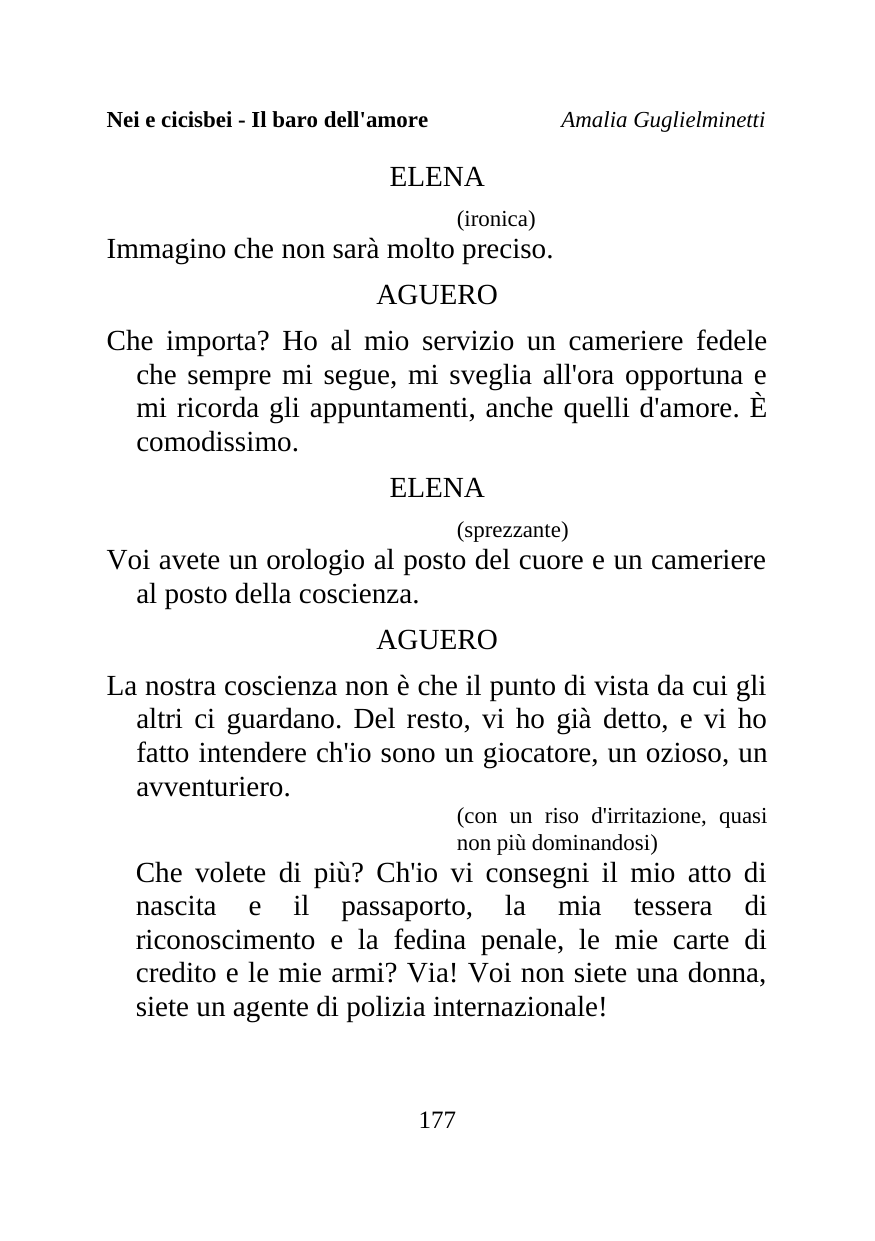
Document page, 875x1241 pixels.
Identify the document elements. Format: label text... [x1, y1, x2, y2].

text Che volete di più? Ch'io vi consegni il mio atto di nascita e il passaporto, la mia tessera di riconoscimento e la fedina penale, le mie carte di credito e le mie armi? Via! Voi non siete una donna, siete un agente di polizia internazionale! [136, 855, 768, 1023]
text La nostra coscienza non è che il punto di vista da cui gli altri ci guardano. Del resto, vi ho già detto, e vi ho fatto intendere ch'io sono un giocatore, un ozioso, un avventuriero. [106, 668, 768, 802]
text AGUERO [106, 622, 768, 656]
text Voi avete un orologio al posto del cuore e un cameriere al posto della coscienza. [106, 542, 768, 609]
text Immagino che non sarà molto preciso. [106, 231, 768, 265]
text AGUERO [106, 277, 768, 311]
text Che importa? Ho al mio servizio un cameriere fedele che sempre mi segue, mi sveglia all'ora opportuna e mi ricorda gli appuntamenti, anche quelli d'amore. È comodissimo. [106, 323, 768, 458]
text (con un riso d'irritazione, quasi non più dominandosi) [457, 802, 768, 855]
text ELENA [106, 470, 768, 504]
text (sprezzante) [457, 516, 768, 542]
text ELENA [106, 159, 768, 192]
text (ironica) [457, 205, 768, 231]
